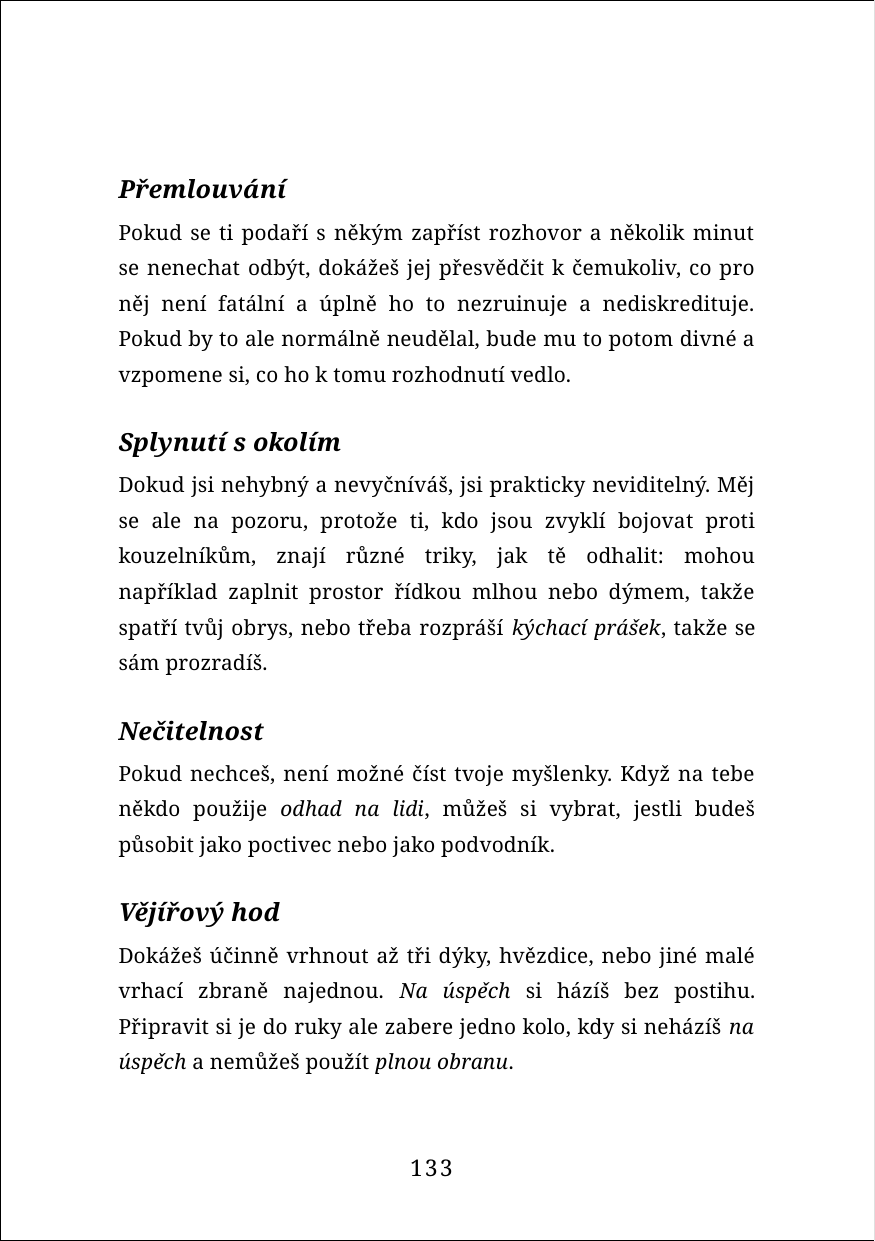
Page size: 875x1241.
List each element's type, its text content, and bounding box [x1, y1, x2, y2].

text Dokážeš účinně vrhnout až tři dýky, hvězdice, nebo jiné malé vrhací zbraně najednou. Na úspěch si házíš bez postihu. Připravit si je do ruky ale zabere jedno kolo, kdy si neházíš na úspěch a nemůžeš použít plnou obranu. [118, 941, 756, 1076]
text Pokud se ti podaří s někým zapříst rozhovor a několik minut se nenechat odbýt, dokážeš jej přesvědčit k čemukoliv, co pro něj není fatální a úplně ho to nezruinuje a nediskredituje. Pokud by to ale normálně neudělal, bude mu to potom divné a vzpomene si, co ho k tomu rozhodnutí vedlo. [118, 218, 756, 388]
subtitle Splynutí s okolím [118, 425, 756, 459]
subtitle Nečitelnost [118, 713, 756, 747]
text Dokud jsi nehybný a nevyčníváš, jsi prakticky neviditelný. Měj se ale na pozoru, protože ti, kdo jsou zvyklí bojovat proti kouzelníkům, znají různé triky, jak tě odhalit: mohou například zaplnit prostor řídkou mlhou nebo dýmem, takže spatří tvůj obrys, nebo třeba rozpráší kýchací prášek, takže se sám prozradíš. [118, 471, 756, 677]
text Pokud nechceš, není možné číst tvoje myšlenky. Když na tebe někdo použije odhad na lidi, můžeš si vybrat, jestli budeš působit jako poctivec nebo jako podvodník. [118, 759, 756, 858]
subtitle Přemlouvání [118, 172, 756, 206]
subtitle Vějířový hod [118, 895, 756, 929]
